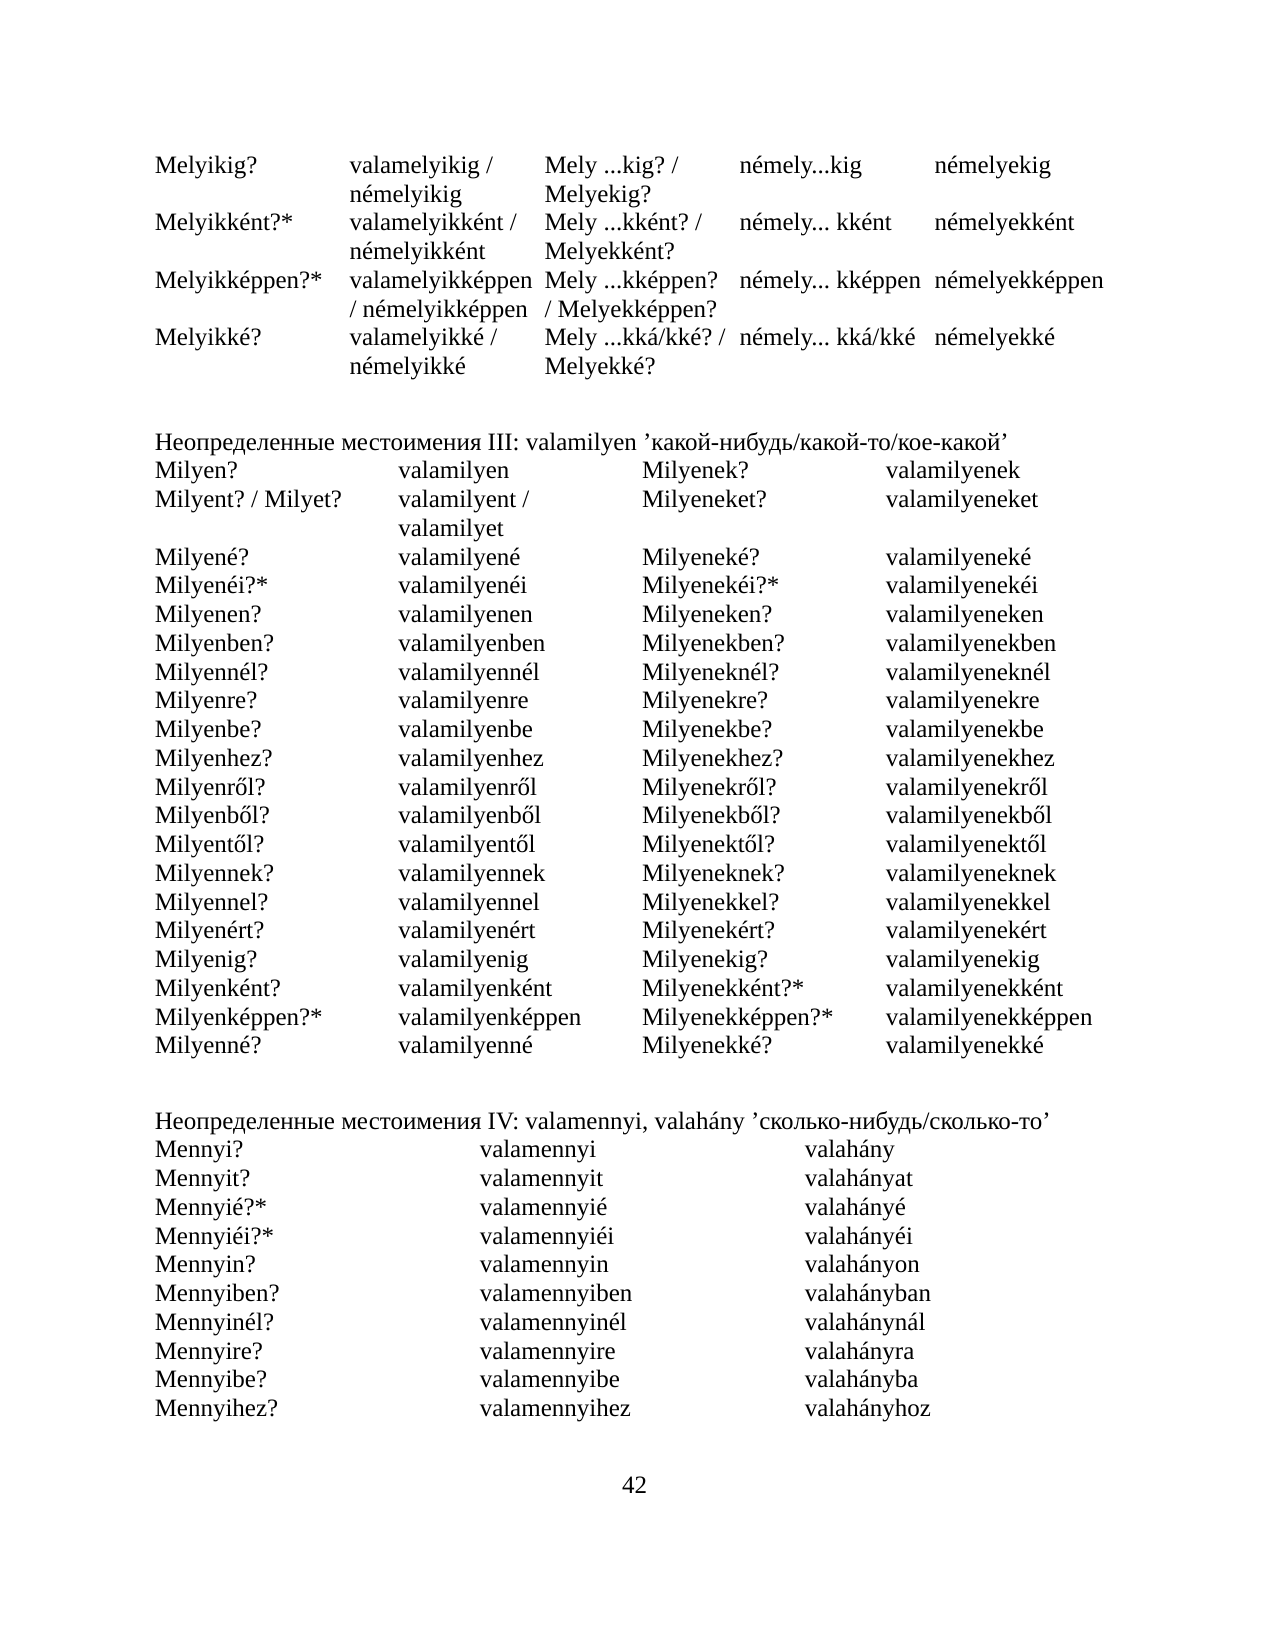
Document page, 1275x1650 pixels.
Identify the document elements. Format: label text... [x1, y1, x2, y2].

table_cell valamennyibe [475, 1365, 800, 1393]
table_cell valamilyenekképpen [881, 1002, 1125, 1030]
table_cell valahányra [800, 1336, 1125, 1364]
table_cell Milyeneket? [638, 484, 881, 542]
table_cell Melyikként?* [150, 208, 345, 265]
table_cell Milyenéi?* [150, 570, 394, 599]
table_cell valamilyenekhez [881, 743, 1125, 772]
table_cell Milyeneknél? [638, 657, 881, 685]
table_cell valamelyikig / némelyikig [345, 150, 540, 207]
table_cell némelyekképpen [930, 265, 1125, 322]
table_cell Milyenekképpen?* [638, 1002, 881, 1030]
table_cell valamilyenekről [881, 772, 1125, 800]
table_cell valahánynál [800, 1307, 1125, 1336]
table_cell valamilyenhez [394, 743, 637, 772]
table_cell Mennyiéi?* [150, 1221, 475, 1249]
table_cell valahányéi [800, 1221, 1125, 1249]
table_cell Milyenné? [150, 1030, 394, 1059]
table_cell Milyenig? [150, 944, 394, 973]
table_cell valamilyenektől [881, 829, 1125, 858]
table_cell Milyenekért? [638, 915, 881, 944]
table_cell Mennyit? [150, 1163, 475, 1192]
table_cell valamilyenként [394, 973, 637, 1002]
table_cell valamilyenekként [881, 973, 1125, 1002]
table_cell valamilyeneknél [881, 657, 1125, 685]
table_cell némely... kképpen [735, 265, 930, 322]
table_cell Milyentől? [150, 829, 394, 858]
table_cell valamennyin [475, 1250, 800, 1278]
table_cell valamennyiéi [475, 1221, 800, 1249]
table_cell Milyenben? [150, 628, 394, 657]
table_cell Milyenen? [150, 599, 394, 628]
table_cell valamilyenig [394, 944, 637, 973]
table_cell Milyenekhez? [638, 743, 881, 772]
table_cell Milyenért? [150, 915, 394, 944]
table_cell Mely ...kképpen? / Melyekképpen? [540, 265, 735, 322]
table_cell valahányat [800, 1163, 1125, 1192]
table_cell valamilyeneké [881, 542, 1125, 570]
table_cell valahányban [800, 1278, 1125, 1307]
table_cell valamennyire [475, 1336, 800, 1364]
table_cell valamennyi [475, 1135, 800, 1163]
table_cell Milyennél? [150, 657, 394, 685]
table_cell valamilyenekért [881, 915, 1125, 944]
table_cell valamilyenekkel [881, 887, 1125, 915]
table_cell Mely ...kká/kké? / Melyekké? [540, 323, 735, 380]
table_cell valamilyent / valamilyet [394, 484, 637, 542]
table_cell valamilyennek [394, 858, 637, 887]
table_cell valamennyié [475, 1192, 800, 1221]
table_cell valamilyenekben [881, 628, 1125, 657]
table_cell Mennyihez? [150, 1393, 475, 1422]
table_cell Melyikké? [150, 323, 345, 380]
table_cell Milyenekbe? [638, 714, 881, 743]
table_cell valamilyenné [394, 1030, 637, 1059]
table_cell némelyekként [930, 208, 1125, 265]
table_cell valahányba [800, 1365, 1125, 1393]
table_cell valamilyenképpen [394, 1002, 637, 1030]
table_cell valamilyeneknek [881, 858, 1125, 887]
table_cell valamilyenekbe [881, 714, 1125, 743]
table_cell Milyennek? [150, 858, 394, 887]
table_cell Mennyin? [150, 1250, 475, 1278]
table_cell valamilyenek [881, 455, 1125, 484]
table_cell valamilyenekre [881, 685, 1125, 714]
table_cell Milyené? [150, 542, 394, 570]
table_cell Mennyié?* [150, 1192, 475, 1221]
table_cell valamilyenekig [881, 944, 1125, 973]
table_cell Milyenek? [638, 455, 881, 484]
table_cell Milyenből? [150, 800, 394, 829]
table_cell valamilyenéi [394, 570, 637, 599]
table_cell valahányon [800, 1250, 1125, 1278]
table_cell Milyenekként?* [638, 973, 881, 1002]
table_cell Milyenekben? [638, 628, 881, 657]
table_cell valamilyennel [394, 887, 637, 915]
table_cell Milyenekéi?* [638, 570, 881, 599]
table_cell valahányé [800, 1192, 1125, 1221]
table_cell valamilyentől [394, 829, 637, 858]
table_cell Milyenként? [150, 973, 394, 1002]
table_cell Milyenekre? [638, 685, 881, 714]
table_cell valamilyenért [394, 915, 637, 944]
table_cell valamennyiben [475, 1278, 800, 1307]
table_cell valamilyen [394, 455, 637, 484]
table_cell valamilyenben [394, 628, 637, 657]
table_cell Melyikképpen?* [150, 265, 345, 322]
table_cell valamilyeneken [881, 599, 1125, 628]
table_cell valahányhoz [800, 1393, 1125, 1422]
table_cell Milyenekből? [638, 800, 881, 829]
table_cell valamilyeneket [881, 484, 1125, 542]
table_cell valamilyenekéi [881, 570, 1125, 599]
table_cell Milyeneknek? [638, 858, 881, 887]
table_cell valamelyikként / némelyikként [345, 208, 540, 265]
table_cell Mennyire? [150, 1336, 475, 1364]
table_cell valamilyenekké [881, 1030, 1125, 1059]
table_cell valahány [800, 1135, 1125, 1163]
table_header Неопределенные местоимения IV: valamennyi, valahány ’сколько-нибудь/сколько-то’ [150, 1106, 1125, 1134]
table_cell Milyeneken? [638, 599, 881, 628]
table_cell Milyenhez? [150, 743, 394, 772]
table_cell Milyenre? [150, 685, 394, 714]
table_cell Mennyinél? [150, 1307, 475, 1336]
table_cell valamennyihez [475, 1393, 800, 1422]
table_cell Milyen? [150, 455, 394, 484]
table_cell némely... kként [735, 208, 930, 265]
table_cell valamelyikképpen / némelyikképpen [345, 265, 540, 322]
table_cell Milyenbe? [150, 714, 394, 743]
table_cell valamilyenekből [881, 800, 1125, 829]
table_cell Milyeneké? [638, 542, 881, 570]
table_cell valamilyenről [394, 772, 637, 800]
table_cell némelyekké [930, 323, 1125, 380]
table_cell Milyenekről? [638, 772, 881, 800]
table_cell valamilyenen [394, 599, 637, 628]
table_cell Milyent? / Milyet? [150, 484, 394, 542]
table_cell Milyenképpen?* [150, 1002, 394, 1030]
table_cell valamilyennél [394, 657, 637, 685]
table_cell Milyenektől? [638, 829, 881, 858]
table_header Неопределенные местоимения III: valamilyen ’какой-нибудь/какой-то/кое-какой’ [150, 427, 1125, 455]
table_cell valamennyit [475, 1163, 800, 1192]
table_cell némely...kig [735, 150, 930, 207]
table_cell Mely ...kig? / Melyekig? [540, 150, 735, 207]
table_cell Milyenekké? [638, 1030, 881, 1059]
table_cell valamelyikké / némelyikké [345, 323, 540, 380]
table_cell Milyenekkel? [638, 887, 881, 915]
table_cell valamennyinél [475, 1307, 800, 1336]
table_cell valamilyenből [394, 800, 637, 829]
table_cell Milyenről? [150, 772, 394, 800]
table_cell Milyenekig? [638, 944, 881, 973]
table_cell Mely ...kként? / Melyekként? [540, 208, 735, 265]
table_cell Mennyibe? [150, 1365, 475, 1393]
table_cell Mennyiben? [150, 1278, 475, 1307]
table_cell némely... kká/kké [735, 323, 930, 380]
table_cell Milyennel? [150, 887, 394, 915]
table_cell valamilyenbe [394, 714, 637, 743]
table_cell valamilyenre [394, 685, 637, 714]
table_cell Melyikig? [150, 150, 345, 207]
table_cell Mennyi? [150, 1135, 475, 1163]
table_cell valamilyené [394, 542, 637, 570]
table_cell némelyekig [930, 150, 1125, 207]
